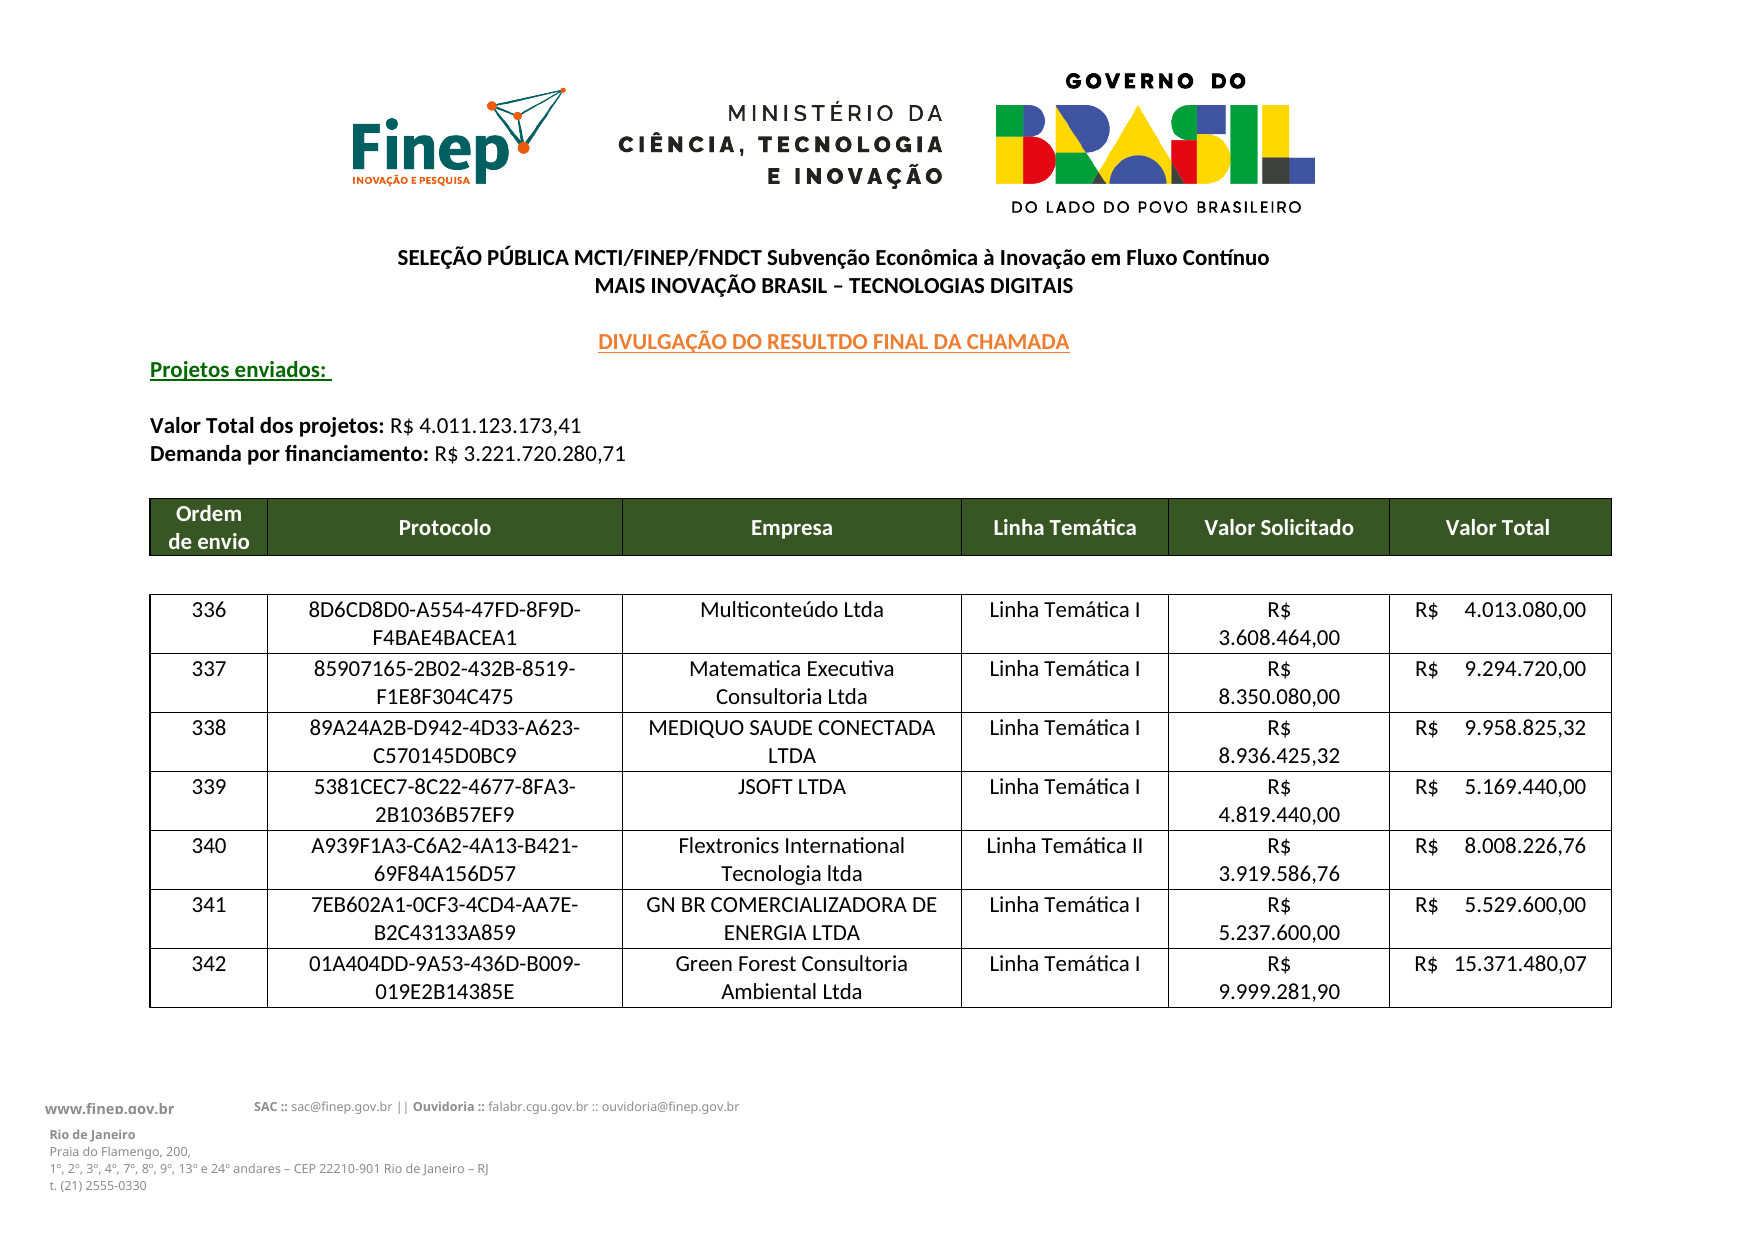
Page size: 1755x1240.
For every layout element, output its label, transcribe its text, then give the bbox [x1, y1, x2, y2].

table_cell R$ 8.350.080,00 [1169, 654, 1389, 712]
table_cell JSOFT LTDA [623, 772, 961, 830]
table_cell Linha Temática I [962, 713, 1168, 771]
table_cell Linha Temática I [962, 949, 1168, 1007]
table_cell R$ 15.371.480,07 [1390, 949, 1611, 1007]
table_cell R$ 5.529.600,00 [1390, 890, 1611, 948]
table_cell Linha Temática II [962, 831, 1168, 889]
table_cell R$ 5.169.440,00 [1390, 772, 1611, 830]
table_cell R$ 3.919.586,76 [1169, 831, 1389, 889]
table_cell 85907165-2B02-432B-8519-F1E8F304C475 [268, 654, 622, 712]
table_cell 8D6CD8D0-A554-47FD-8F9D-F4BAE4BACEA1 [268, 595, 622, 653]
table_cell Flextronics International Tecnologia ltda [623, 831, 961, 889]
table_cell 339 [151, 772, 267, 830]
table_cell 5381CEC7-8C22-4677-8FA3-2B1036B57EF9 [268, 772, 622, 830]
table_cell A939F1A3-C6A2-4A13-B421-69F84A156D57 [268, 831, 622, 889]
table_cell 89A24A2B-D942-4D33-A623-C570145D0BC9 [268, 713, 622, 771]
table_cell R$ 3.608.464,00 [1169, 595, 1389, 653]
table_cell 342 [151, 949, 267, 1007]
table_cell Green Forest Consultoria Ambiental Ltda [623, 949, 961, 1007]
table_cell 341 [151, 890, 267, 948]
table_cell Linha Temática I [962, 890, 1168, 948]
table_cell Linha Temática I [962, 654, 1168, 712]
table_cell R$ 9.958.825,32 [1390, 713, 1611, 771]
table_cell GN BR COMERCIALIZADORA DE ENERGIA LTDA [623, 890, 961, 948]
table_cell 338 [151, 713, 267, 771]
table_cell R$ 4.819.440,00 [1169, 772, 1389, 830]
table_cell Linha Temática I [962, 772, 1168, 830]
table_cell R$ 5.237.600,00 [1169, 890, 1389, 948]
table_cell Linha Temática I [962, 595, 1168, 653]
table_cell R$ 8.936.425,32 [1169, 713, 1389, 771]
table_cell 340 [151, 831, 267, 889]
table_cell R$ 9.999.281,90 [1169, 949, 1389, 1007]
table_cell R$ 4.013.080,00 [1390, 595, 1611, 653]
table_cell MEDIQUO SAUDE CONECTADA LTDA [623, 713, 961, 771]
table_cell R$ 9.294.720,00 [1390, 654, 1611, 712]
table_cell 337 [151, 654, 267, 712]
table_cell 01A404DD-9A53-436D-B009-019E2B14385E [268, 949, 622, 1007]
table_cell 7EB602A1-0CF3-4CD4-AA7E-B2C43133A859 [268, 890, 622, 948]
table_cell R$ 8.008.226,76 [1390, 831, 1611, 889]
table_cell Multiconteúdo Ltda [623, 595, 961, 653]
table_cell Matematica Executiva Consultoria Ltda [623, 654, 961, 712]
table_cell 336 [151, 595, 267, 653]
